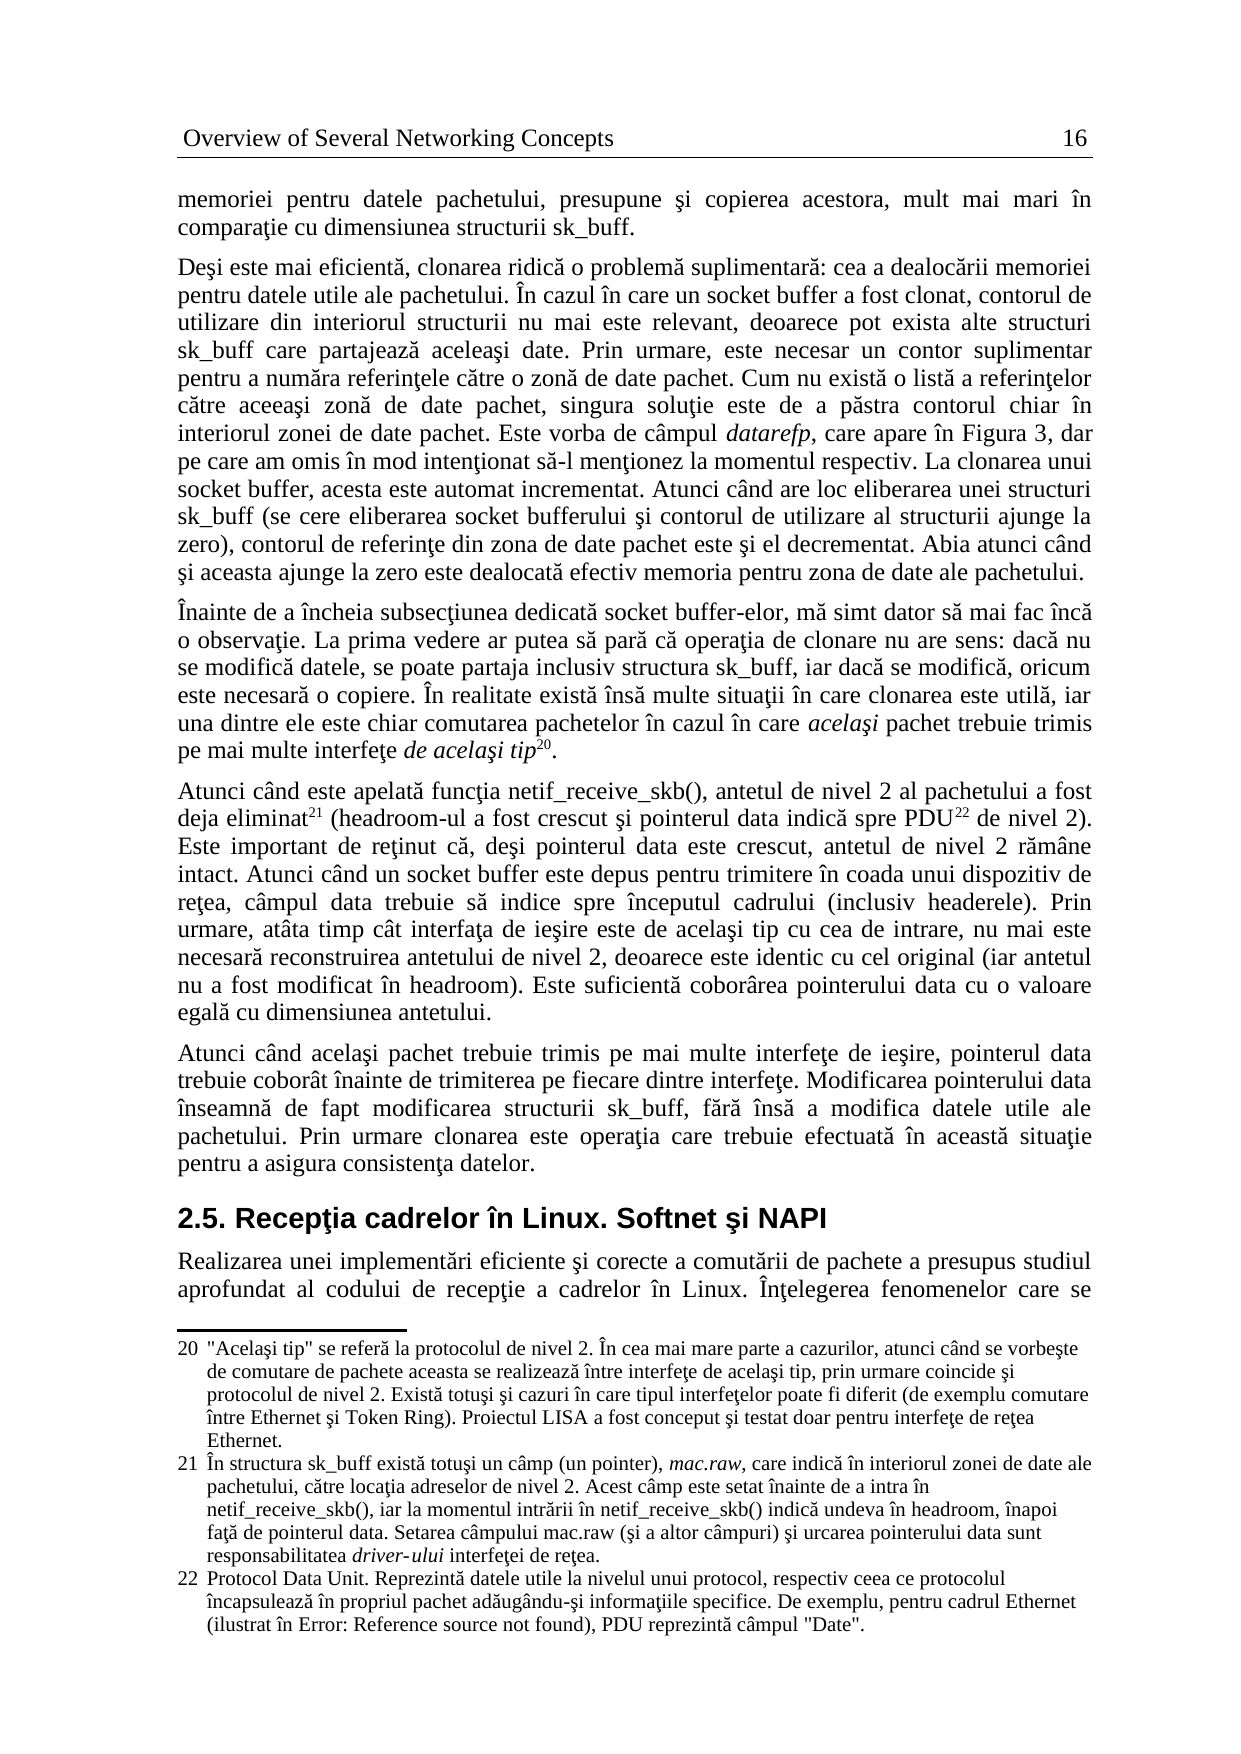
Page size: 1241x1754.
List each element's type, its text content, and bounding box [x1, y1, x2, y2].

subtitle Recepţia cadrelor în Linux. Softnet şi NAPI [177, 1202, 1093, 1235]
text Atunci când acelaşi pachet trebuie trimis pe mai multe interfeţe de ieşire, pointerul data trebuie coborât înainte de trimiterea pe fiecare dintre interfeţe. Modificarea pointerului data înseamnă de fapt modificarea structurii sk_buff, fără însă a modifica datele utile ale pachetului. Prin urmare clonarea este operaţia care trebuie efectuată în această situaţie pentru a asigura consistenţa datelor. [177, 1039, 1093, 1177]
text Protocol Data Unit. Reprezintă datele utile la nivelul unui protocol, respectiv ceea ce protocolul încapsulează în propriul pachet adăugându‑şi informaţiile specifice. De exemplu, pentru cadrul Ethernet (ilustrat în ), PDU reprezintă câmpul "Date". [177, 1567, 1093, 1636]
text Înainte de a încheia subsecţiunea dedicată socket buffer‑elor, mă simt dator să mai fac încă o observaţie. La prima vedere ar putea să pară că operaţia de clonare nu are sens: dacă nu se modifică datele, se poate partaja inclusiv structura sk_buff, iar dacă se modifică, oricum este necesară o copiere. În realitate există însă multe situaţii în care clonarea este utilă, iar una dintre ele este chiar comutarea pachetelor în cazul în care acelaşi pachet trebuie trimis pe mai multe interfeţe de acelaşi tip. [177, 598, 1093, 764]
text memoriei pentru datele pachetului, presupune şi copierea acestora, mult mai mari în comparaţie cu dimensiunea structurii sk_buff. [177, 185, 1093, 241]
text "Acelaşi tip" se referă la protocolul de nivel 2. În cea mai mare parte a cazurilor, atunci când se vorbeşte de comutare de pachete aceasta se realizează între interfeţe de acelaşi tip, prin urmare coincide şi protocolul de nivel 2. Există totuşi şi cazuri în care tipul interfeţelor poate fi diferit (de exemplu comutare între Ethernet şi Token Ring). Proiectul LISA a fost conceput şi testat doar pentru interfeţe de reţea Ethernet. [177, 1337, 1093, 1452]
text Realizarea unei implementări eficiente şi corecte a comutării de pachete a presupus studiul aprofundat al codului de recepţie a cadrelor în Linux. Înţelegerea fenomenelor care se [177, 1247, 1093, 1303]
text Deşi este mai eficientă, clonarea ridică o problemă suplimentară: cea a dealocării memoriei pentru datele utile ale pachetului. În cazul în care un socket buffer a fost clonat, contorul de utilizare din interiorul structurii nu mai este relevant, deoarece pot exista alte structuri sk_buff care partajează aceleaşi date. Prin urmare, este necesar un contor suplimentar pentru a număra referinţele către o zonă de date pachet. Cum nu există o listă a referinţelor către aceeaşi zonă de date pachet, singura soluţie este de a păstra contorul chiar în interiorul zonei de date pachet. Este vorba de câmpul datarefp, care apare în Figura 3, dar pe care am omis în mod intenţionat să‑l menţionez la momentul respectiv. La clonarea unui socket buffer, acesta este automat incrementat. Atunci când are loc eliberarea unei structuri sk_buff (se cere eliberarea socket bufferului şi contorul de utilizare al structurii ajunge la zero), contorul de referinţe din zona de date pachet este şi el decrementat. Abia atunci când şi aceasta ajunge la zero este dealocată efectiv memoria pentru zona de date ale pachetului. [177, 253, 1093, 586]
text Atunci când este apelată funcţia netif_receive_skb(), antetul de nivel 2 al pachetului a fost deja eliminat (headroom‑ul a fost crescut şi pointerul data indică spre PDU de nivel 2). Este important de reţinut că, deşi pointerul data este crescut, antetul de nivel 2 rămâne intact. Atunci când un socket buffer este depus pentru trimitere în coada unui dispozitiv de reţea, câmpul data trebuie să indice spre începutul cadrului (inclusiv headerele). Prin urmare, atâta timp cât interfaţa de ieşire este de acelaşi tip cu cea de intrare, nu mai este necesară reconstruirea antetului de nivel 2, deoarece este identic cu cel original (iar antetul nu a fost modificat în headroom). Este suficientă coborârea pointerului data cu o valoare egală cu dimensiunea antetului. [177, 777, 1093, 1026]
text În structura sk_buff există totuşi un câmp (un pointer), mac.raw, care indică în interiorul zonei de date ale pachetului, către locaţia adreselor de nivel 2. Acest câmp este setat înainte de a intra în netif_receive_skb(), iar la momentul intrării în netif_receive_skb() indică undeva în headroom, înapoi faţă de pointerul data. Setarea câmpului mac.raw (şi a altor câmpuri) şi urcarea pointerului data sunt responsabilitatea driver‑ului interfeţei de reţea. [177, 1452, 1093, 1567]
